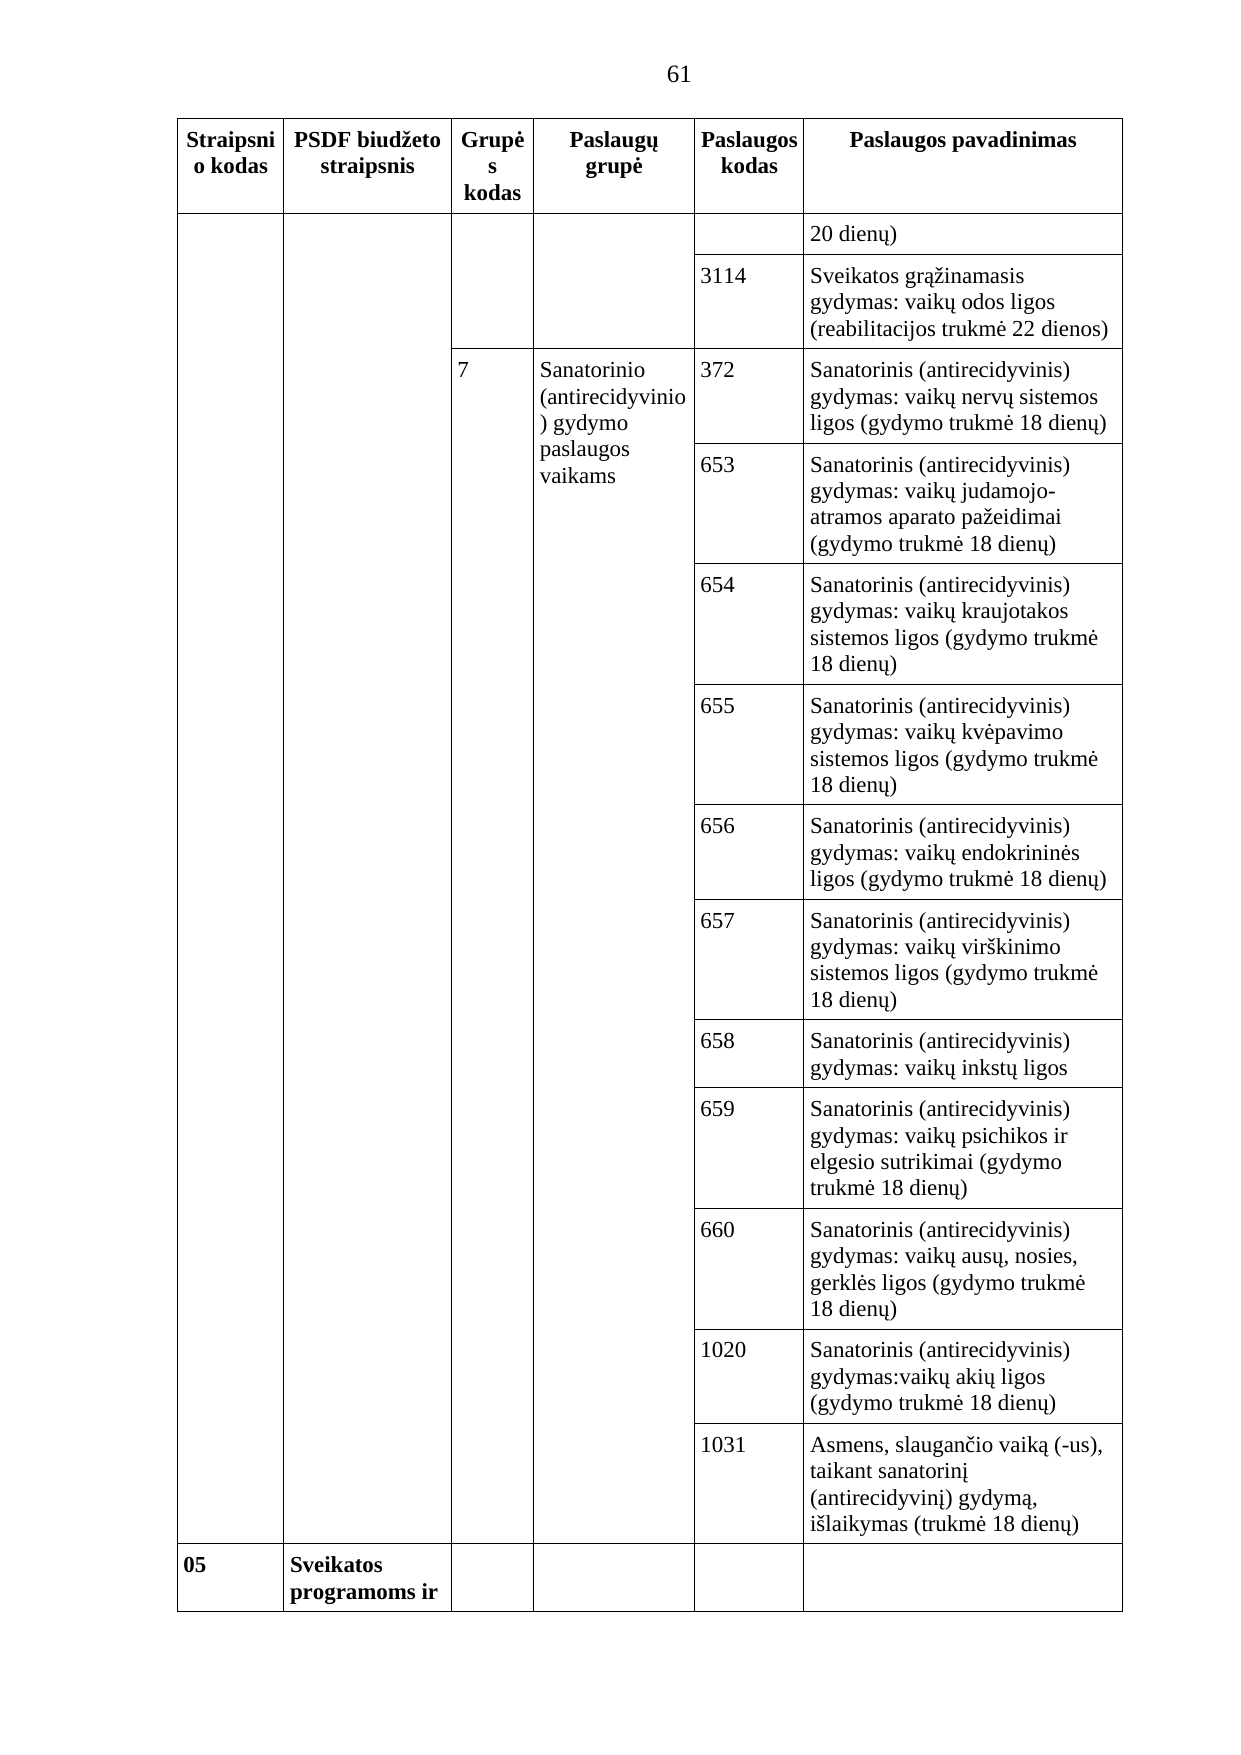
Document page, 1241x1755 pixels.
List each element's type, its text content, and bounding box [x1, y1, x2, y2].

table_cell [452, 1329, 533, 1423]
table_cell [452, 1423, 533, 1543]
table_cell [452, 443, 533, 563]
table_cell [178, 214, 283, 254]
table_cell [534, 214, 694, 348]
table_cell [284, 684, 451, 804]
table_cell Sanatorinis (antirecidyvinis) gydymas: vaikų endokrininės ligos (gydymo trukmė 18 dienų) [804, 805, 1122, 899]
table_cell [534, 1208, 694, 1328]
table_cell [534, 1423, 694, 1543]
table_cell 655 [695, 685, 803, 804]
table_cell Sveikatos grąžinamasis gydymas: vaikų odos ligos (reabilitacijos trukmė 22 dienos) [804, 255, 1122, 348]
table_cell Sanatorinis (antirecidyvinis) gydymas: vaikų kraujotakos sistemos ligos (gydymo trukmė 18 dienų) [804, 564, 1122, 684]
table_cell 654 [695, 564, 803, 684]
table_cell [534, 1087, 694, 1208]
table_cell [452, 214, 533, 348]
table_header Grupės kodas [452, 119, 533, 212]
table_cell 3114 [695, 255, 803, 348]
table_cell 20 dienų) [804, 214, 1122, 254]
table_cell 1020 [695, 1330, 803, 1423]
table_cell Sanatorinio (antirecidyvinio) gydymo paslaugos vaikams [534, 349, 694, 563]
table_header Straipsnio kodas [178, 119, 283, 212]
table_header Paslaugų grupė [534, 119, 694, 212]
table_cell Asmens, slaugančio vaiką (-us), taikant sanatorinį (antirecidyvinį) gydymą, išlaikymas (trukmė 18 dienų) [804, 1424, 1122, 1543]
table_cell Sanatorinis (antirecidyvinis) gydymas:vaikų akių ligos (gydymo trukmė 18 dienų) [804, 1330, 1122, 1423]
table_cell 7 [452, 349, 533, 442]
table_cell [178, 1019, 283, 1087]
table_cell 653 [695, 444, 803, 563]
table_header PSDF biudžeto straipsnis [284, 119, 451, 212]
table_cell [452, 684, 533, 804]
table_header Paslaugos pavadinimas [804, 119, 1122, 212]
table_cell [534, 1019, 694, 1087]
table_cell [178, 804, 283, 899]
table_cell [534, 1329, 694, 1423]
table_cell [534, 899, 694, 1019]
table_cell [178, 443, 283, 563]
table_cell [284, 254, 451, 348]
table_cell [178, 563, 283, 684]
table_cell 05 [178, 1544, 283, 1611]
table_cell 659 [695, 1088, 803, 1208]
table_cell [695, 1544, 803, 1611]
table_cell [804, 1544, 1122, 1611]
table_cell [284, 348, 451, 442]
table_cell [452, 563, 533, 684]
table_cell Sanatorinis (antirecidyvinis) gydymas: vaikų kvėpavimo sistemos ligos (gydymo trukmė 18 dienų) [804, 685, 1122, 804]
table_cell Sanatorinis (antirecidyvinis) gydymas: vaikų inkstų ligos [804, 1020, 1122, 1087]
table_cell [284, 1019, 451, 1087]
table_cell [452, 1208, 533, 1328]
table_cell [178, 684, 283, 804]
table_cell [284, 804, 451, 899]
table_cell [452, 1544, 533, 1611]
table_cell [284, 1208, 451, 1328]
table_cell Sanatorinis (antirecidyvinis) gydymas: vaikų ausų, nosies, gerklės ligos (gydymo trukmė 18 dienų) [804, 1209, 1122, 1328]
table_cell [178, 1423, 283, 1543]
table_cell [284, 443, 451, 563]
table_cell Sanatorinis (antirecidyvinis) gydymas: vaikų judamojo-atramos aparato pažeidimai (gydymo trukmė 18 dienų) [804, 444, 1122, 563]
table_cell [534, 804, 694, 899]
table_cell [452, 1019, 533, 1087]
table_cell Sanatorinis (antirecidyvinis) gydymas: vaikų nervų sistemos ligos (gydymo trukmė 18 dienų) [804, 349, 1122, 442]
table_cell [284, 1087, 451, 1208]
table_cell [452, 899, 533, 1019]
table_cell [284, 563, 451, 684]
table_header Paslaugos kodas [695, 119, 803, 212]
table_cell [284, 1329, 451, 1423]
table_cell [534, 1544, 694, 1611]
table_cell [178, 254, 283, 348]
table_cell 657 [695, 900, 803, 1019]
table_cell Sanatorinis (antirecidyvinis) gydymas: vaikų psichikos ir elgesio sutrikimai (gydymo trukmė 18 dienų) [804, 1088, 1122, 1208]
table_cell Sanatorinis (antirecidyvinis) gydymas: vaikų virškinimo sistemos ligos (gydymo trukmė 18 dienų) [804, 900, 1122, 1019]
table_cell [178, 348, 283, 442]
table_cell [284, 214, 451, 254]
table_cell [534, 684, 694, 804]
table_cell 660 [695, 1209, 803, 1328]
table_cell 1031 [695, 1424, 803, 1543]
table_cell [695, 214, 803, 254]
table_cell Sveikatos programoms ir [284, 1544, 451, 1611]
table_cell [452, 804, 533, 899]
table_cell [284, 1423, 451, 1543]
table_cell [178, 1329, 283, 1423]
table_cell 656 [695, 805, 803, 899]
table_cell [178, 1087, 283, 1208]
table_cell [178, 899, 283, 1019]
table_cell [178, 1208, 283, 1328]
table_cell 658 [695, 1020, 803, 1087]
table_cell 372 [695, 349, 803, 442]
table_cell [452, 1087, 533, 1208]
table_cell [284, 899, 451, 1019]
table_cell [534, 563, 694, 684]
